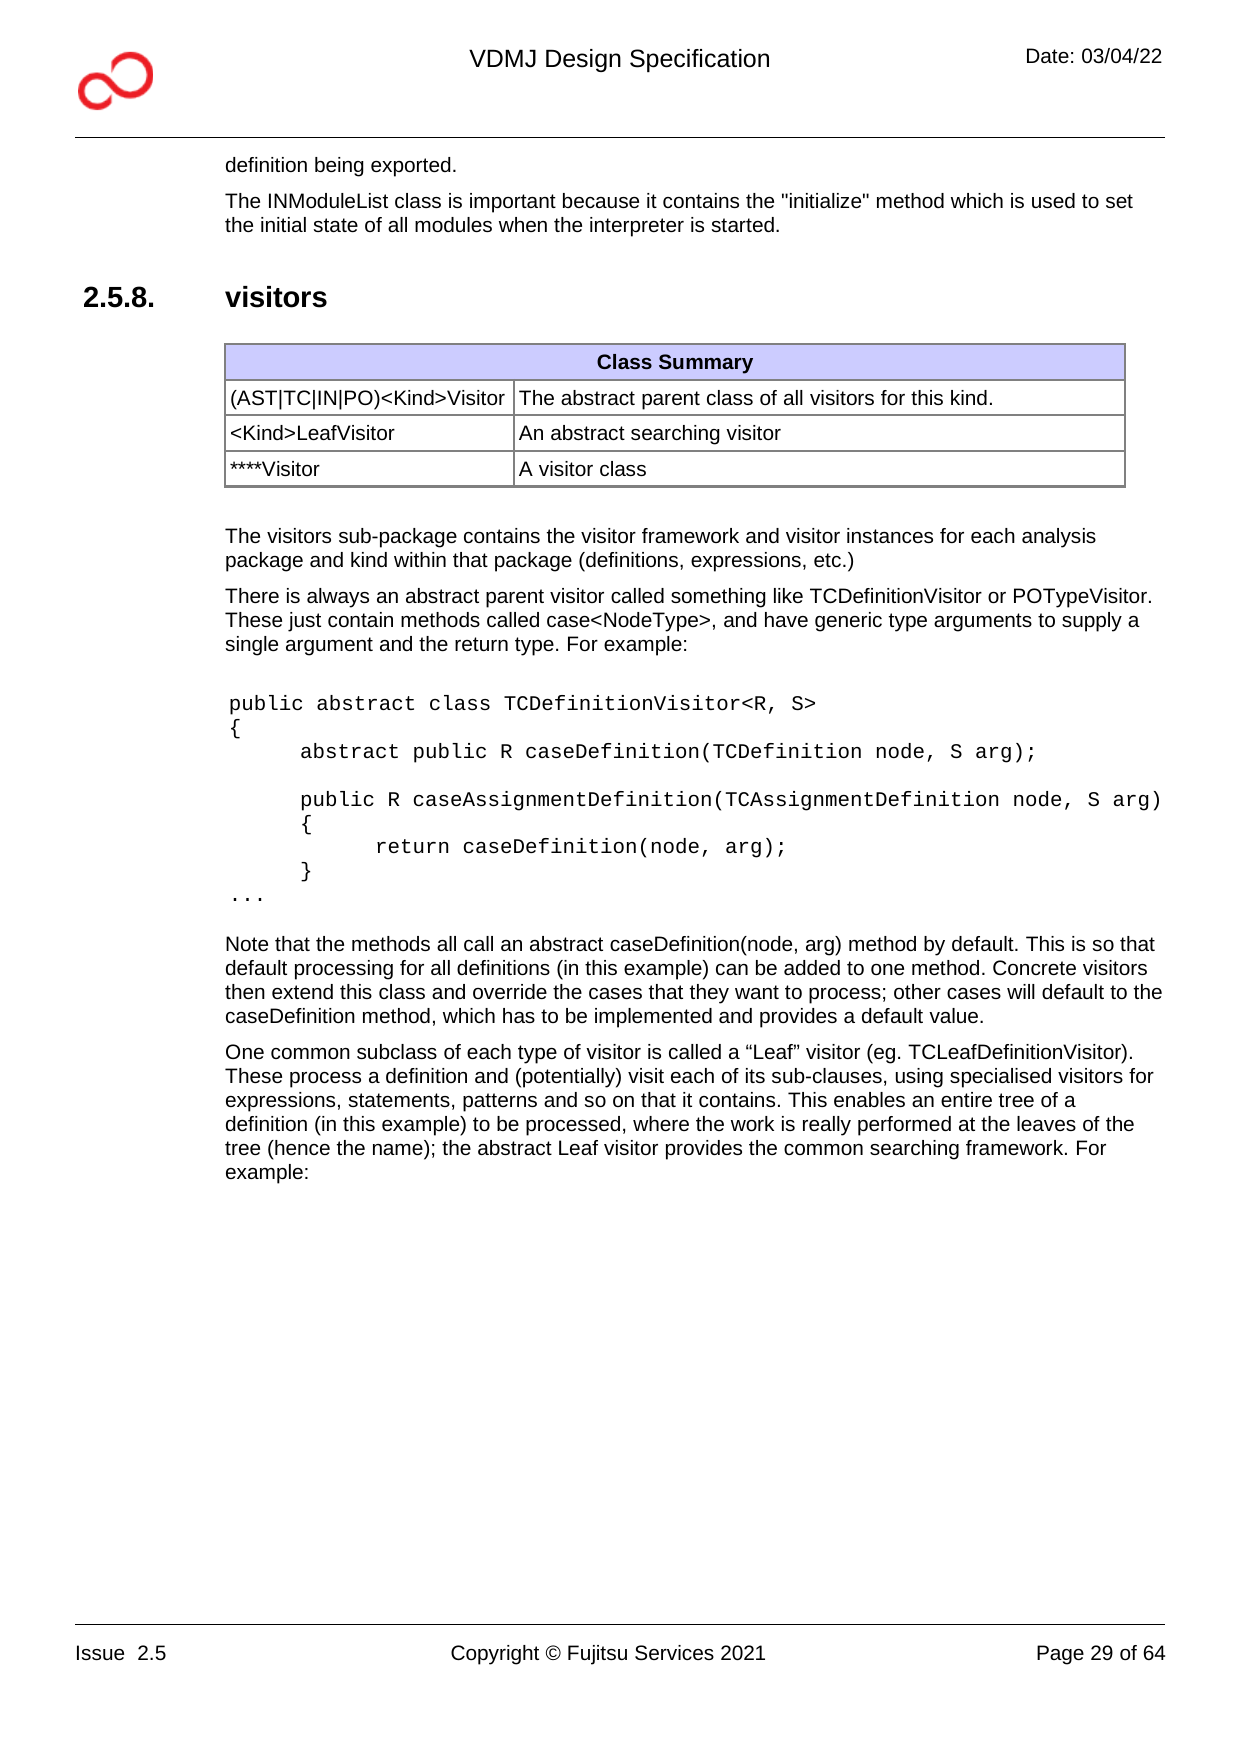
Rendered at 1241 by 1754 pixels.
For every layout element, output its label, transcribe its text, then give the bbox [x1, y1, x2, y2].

table_cell (AST|TC|IN|PO)<Kind>Visitor [226, 381, 513, 414]
text There is always an abstract parent visitor called something like TCDefinitionVisitor or POTypeVisitor. These just contain methods called case<NodeType>, and have generic type arguments to supply a single argument and the return type. For example: [225, 584, 1165, 656]
text { [228, 717, 1165, 741]
table_cell A visitor class [515, 452, 1124, 485]
table_header Class Summary [226, 345, 1124, 379]
text { [228, 812, 1165, 836]
text return caseDefinition(node, arg); [228, 836, 1165, 860]
text abstract public R caseDefinition(TCDefinition node, S arg); [228, 741, 1165, 764]
table_cell The abstract parent class of all visitors for this kind. [515, 381, 1124, 414]
text public R caseAssignmentDefinition(TCAssignmentDefinition node, S arg) [228, 788, 1165, 812]
text ... [228, 884, 1165, 908]
text } [228, 860, 1165, 884]
subtitle visitors [75, 280, 1165, 313]
text definition being exported. [225, 153, 1165, 177]
table_cell ****Visitor [226, 452, 513, 485]
table_cell <Kind>LeafVisitor [226, 416, 513, 450]
table_cell An abstract searching visitor [515, 416, 1124, 450]
text The INModuleList class is important because it contains the "initialize" method which is used to set the initial state of all modules when the interpreter is started. [225, 189, 1165, 237]
picture [78, 44, 153, 120]
text The visitors sub-package contains the visitor framework and visitor instances for each analysis package and kind within that package (definitions, expressions, etc.) [225, 524, 1165, 572]
text Note that the methods all call an abstract caseDefinition(node, arg) method by default. This is so that default processing for all definitions (in this example) can be added to one method. Concrete visitors then extend this class and override the cases that they want to process; other cases will default to the caseDefinition method, which has to be implemented and provides a default value. [225, 932, 1165, 1028]
text public abstract class TCDefinitionVisitor<R, S> [228, 693, 1165, 717]
text One common subclass of each type of visitor is called a “Leaf” visitor (eg. TCLeafDefinitionVisitor). These process a definition and (potentially) visit each of its sub-clauses, using specialised visitors for expressions, statements, patterns and so on that it contains. This enables an entire tree of a definition (in this example) to be processed, where the work is really performed at the leaves of the tree (hence the name); the abstract Leaf visitor provides the common searching framework. For example: [225, 1041, 1165, 1184]
